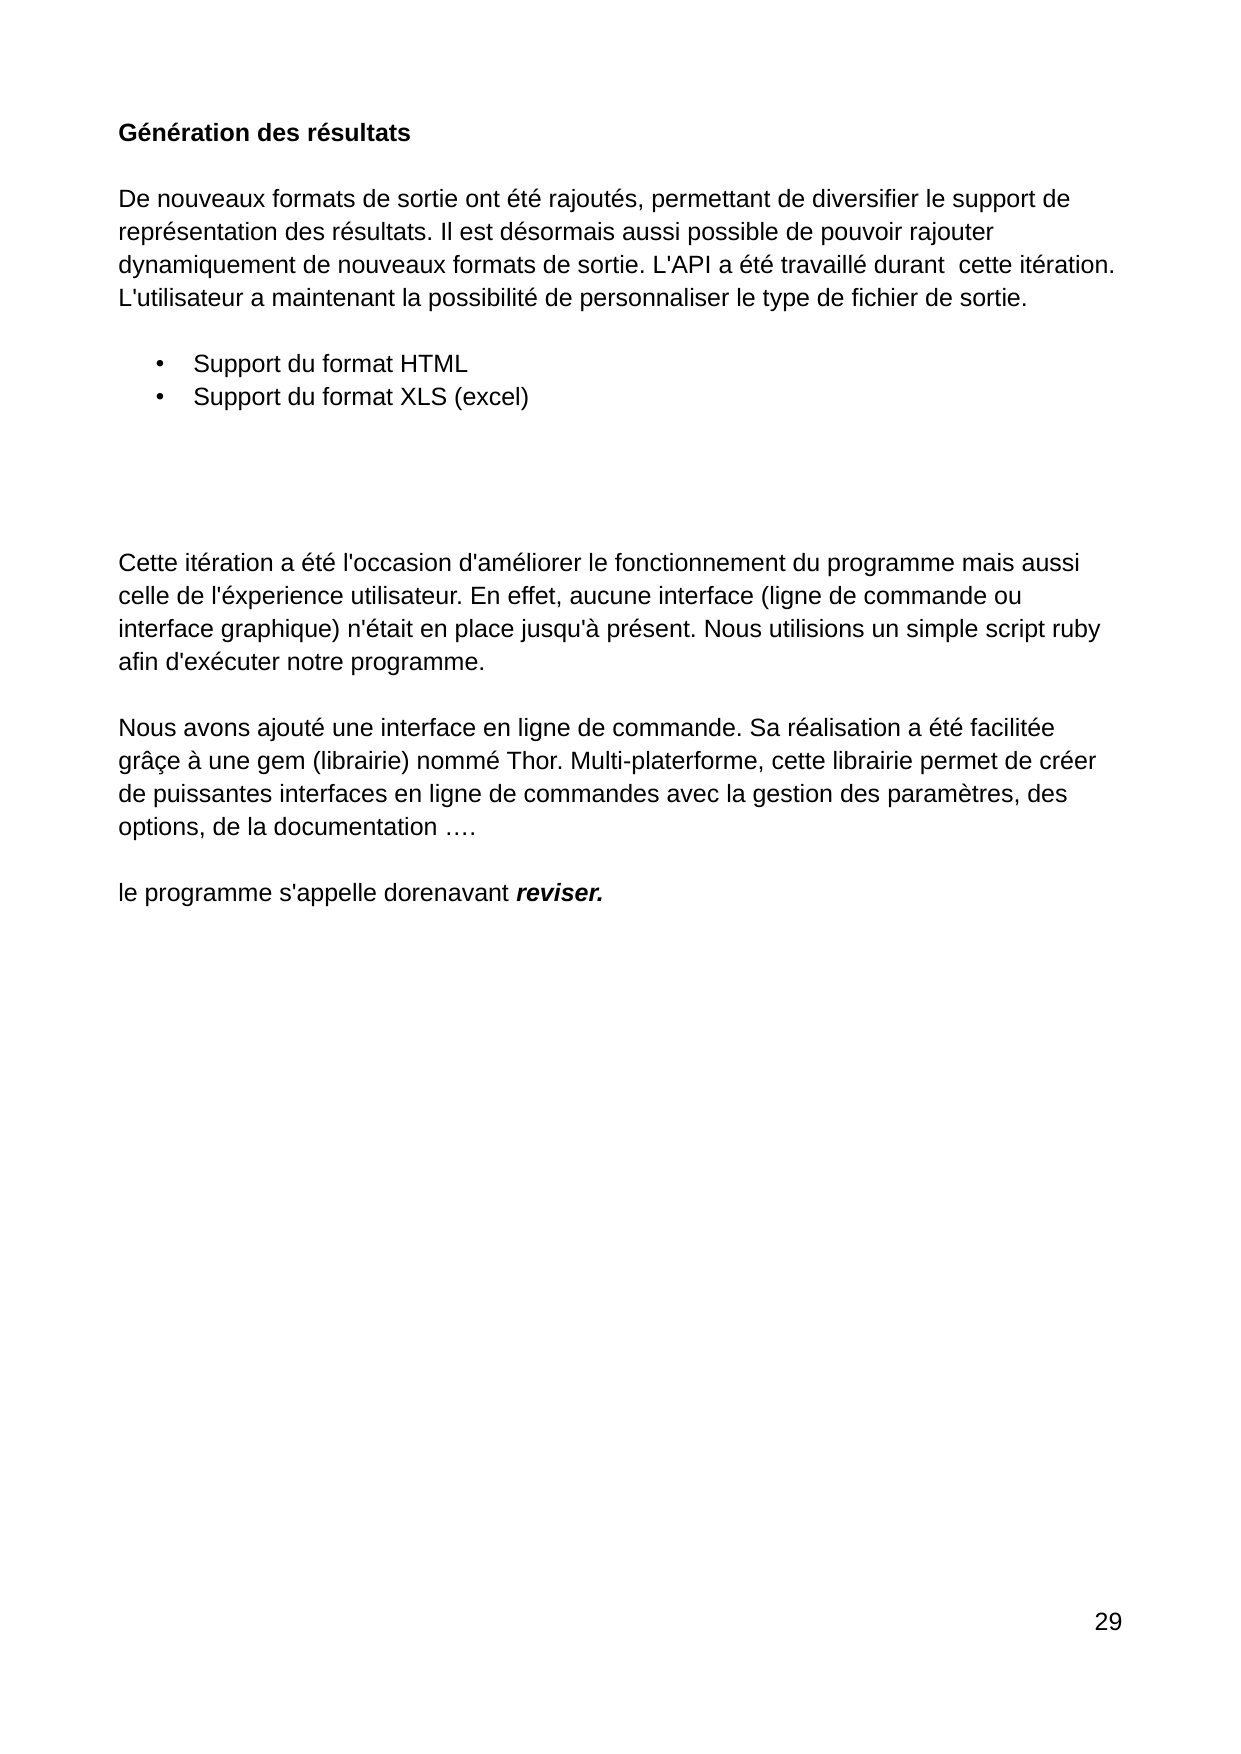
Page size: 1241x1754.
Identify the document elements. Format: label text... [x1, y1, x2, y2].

text Cette itération a été l'occasion d'améliorer le fonctionnement du programme mais aussi celle de l'éxperience utilisateur. En effet, aucune interface (ligne de commande ou interface graphique) n'était en place jusqu'à présent. Nous utilisions un simple script ruby afin d'exécuter notre programme. [118, 548, 1122, 675]
text Génération des résultats [118, 118, 1122, 147]
text De nouveaux formats de sortie ont été rajoutés, permettant de diversifier le support de représentation des résultats. Il est désormais aussi possible de pouvoir rajouter dynamiquement de nouveaux formats de sortie. L'API a été travaillé durant cette itération. [118, 184, 1122, 279]
text L'utilisateur a maintenant la possibilité de personnaliser le type de fichier de sortie. [118, 283, 1122, 312]
text Nous avons ajouté une interface en ligne de commande. Sa réalisation a été facilitée grâçe à une gem (librairie) nommé Thor. Multi-platerforme, cette librairie permet de créer de puissantes interfaces en ligne de commandes avec la gestion des paramètres, des options, de la documentation …. [118, 713, 1122, 841]
list Support du format XLS (excel) [156, 382, 1122, 411]
list Support du format HTML [156, 349, 1122, 378]
text le programme s'appelle dorenavant reviser. [118, 878, 1122, 907]
